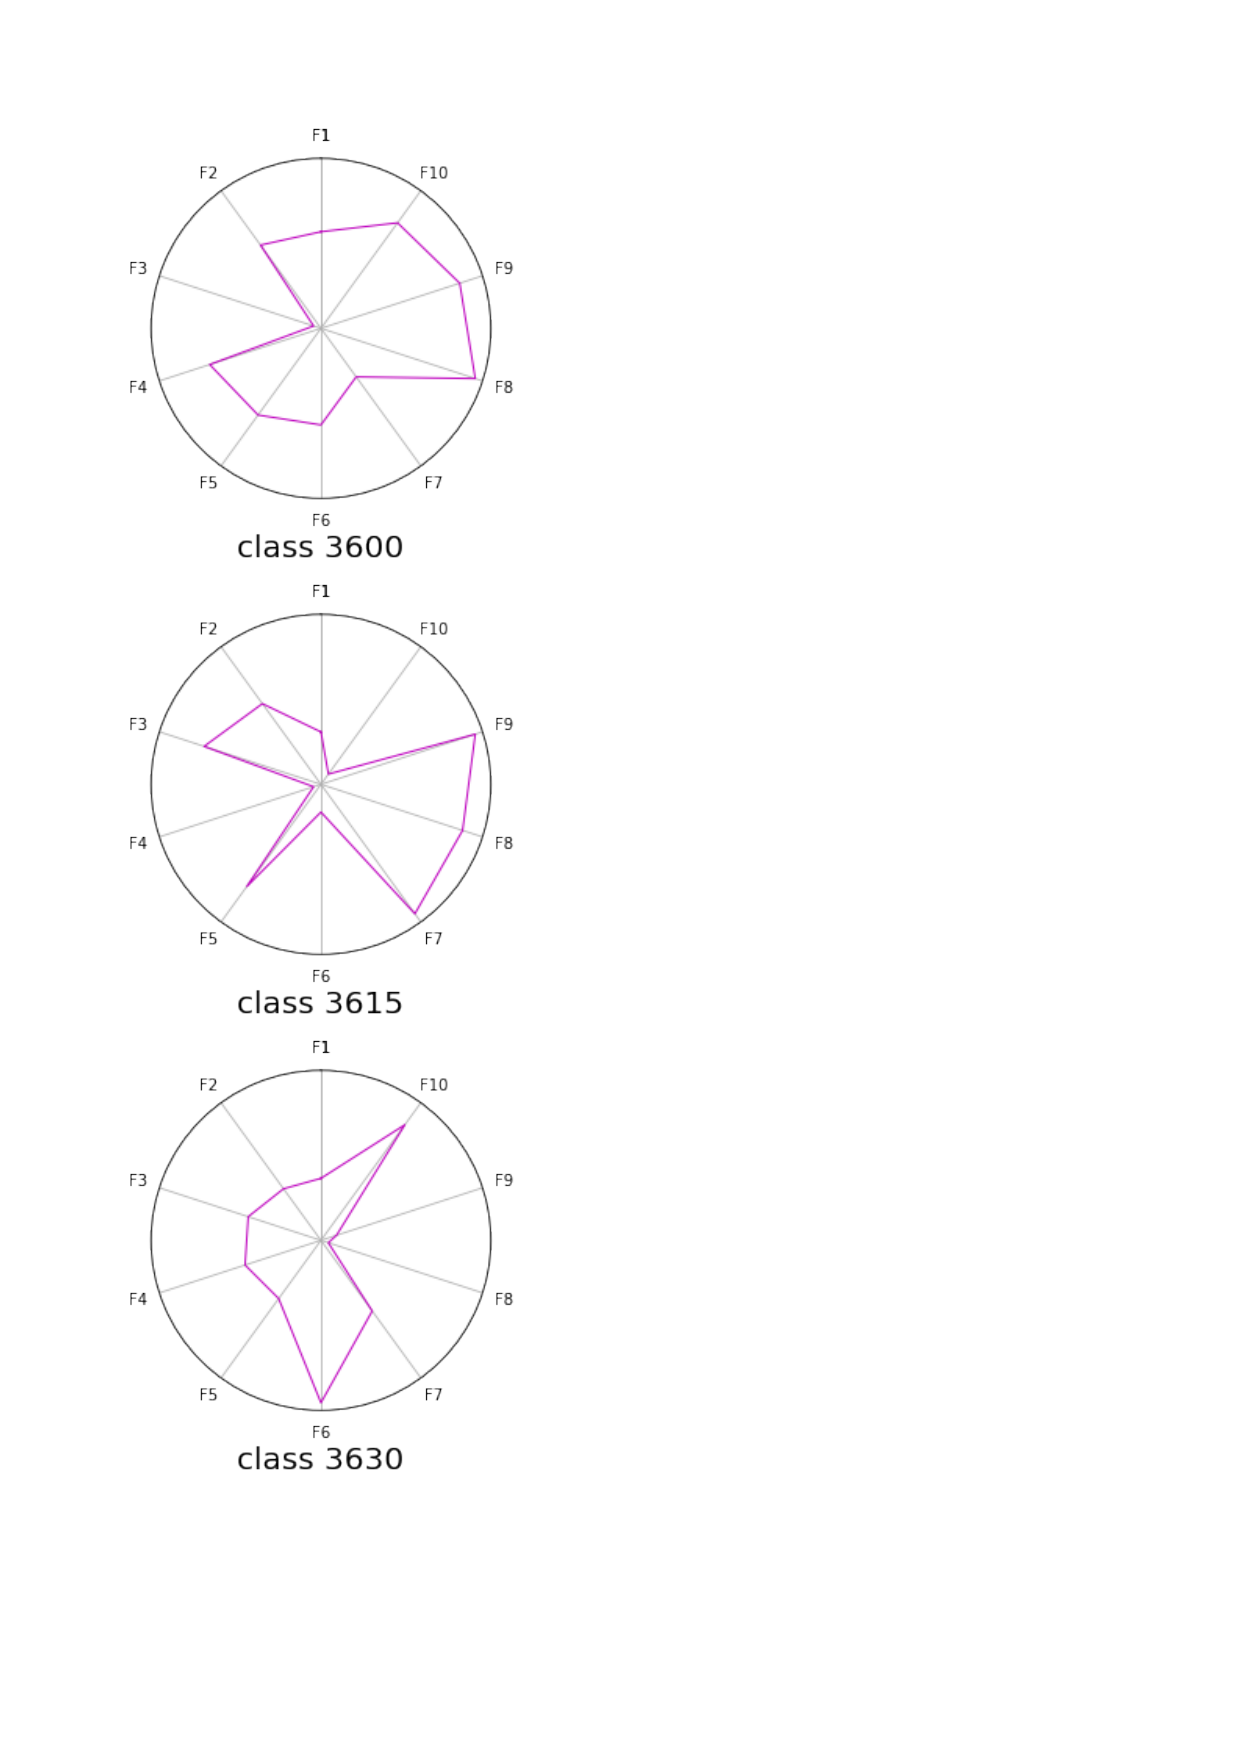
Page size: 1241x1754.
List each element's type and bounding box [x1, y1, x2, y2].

picture [118, 118, 523, 1487]
